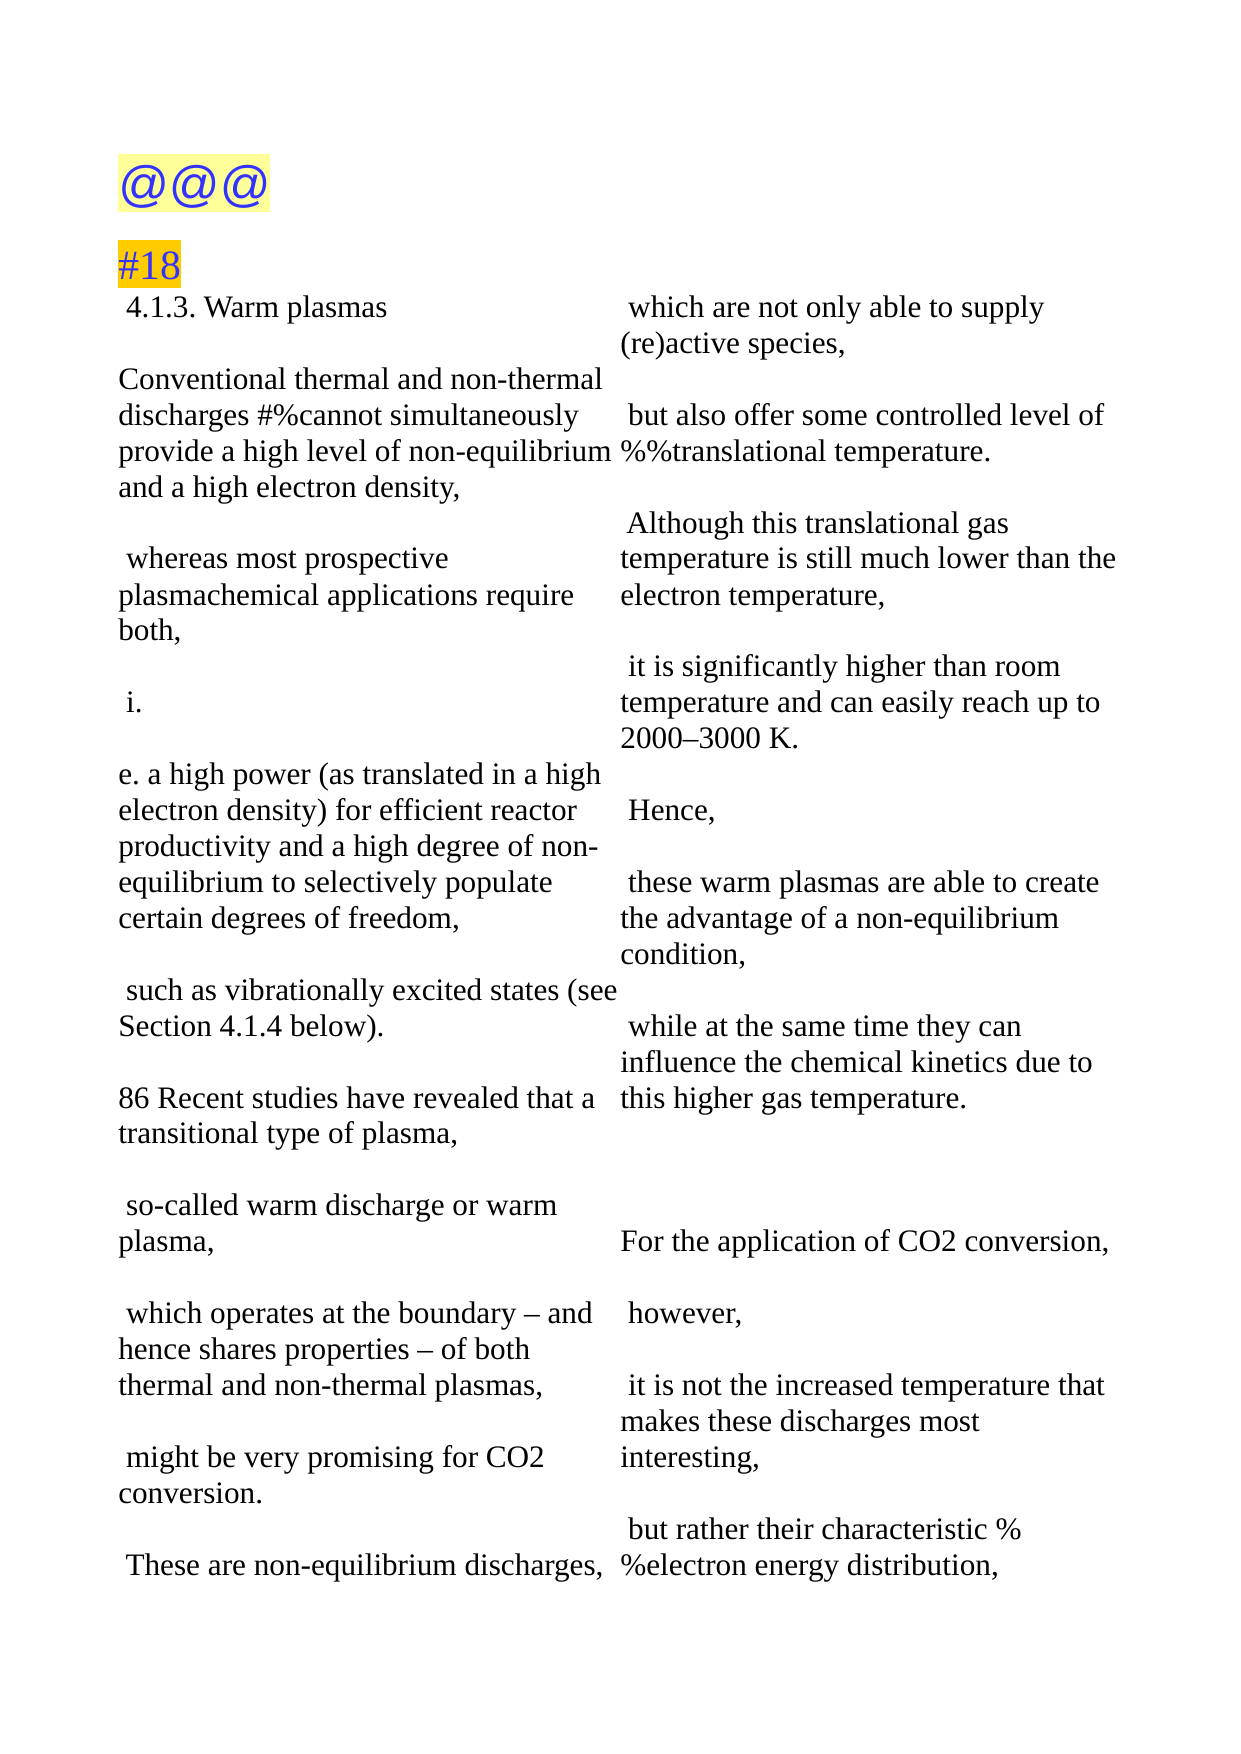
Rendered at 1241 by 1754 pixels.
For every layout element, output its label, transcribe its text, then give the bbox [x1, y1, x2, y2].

text so-called warm discharge or warm plasma, [118, 1187, 620, 1258]
text i. [118, 683, 620, 719]
text while at the same time they can influence the chemical kinetics due to this higher gas temperature. [620, 1007, 1122, 1115]
text Hence, [620, 791, 1122, 827]
text but also offer some controlled level of %%translational temperature. [620, 396, 1122, 468]
text Although this translational gas temperature is still much lower than the electron temperature, [620, 504, 1122, 612]
text @@@ [118, 154, 1122, 212]
text These are non-equilibrium discharges, [118, 1546, 620, 1582]
text Conventional thermal and non-thermal discharges #%cannot simultaneously provide a high level of non-equilibrium and a high electron density, [118, 360, 620, 504]
text #18 [118, 240, 1122, 288]
text e. a high power (as translated in a high electron density) for efficient reactor productivity and a high degree of non-equilibrium to selectively populate certain degrees of freedom, [118, 755, 620, 935]
text however, [620, 1294, 1122, 1330]
text it is significantly higher than room temperature and can easily reach up to 2000–3000 K. [620, 648, 1122, 755]
text which operates at the boundary – and hence shares properties – of both thermal and non-thermal plasmas, [118, 1294, 620, 1402]
text these warm plasmas are able to create the advantage of a non-equilibrium condition, [620, 863, 1122, 971]
text which are not only able to supply (re)active species, [620, 288, 1122, 360]
text might be very promising for CO2 conversion. [118, 1438, 620, 1510]
text it is not the increased temperature that makes these discharges most interesting, [620, 1366, 1122, 1474]
text whereas most prospective plasmachemical applications require both, [118, 540, 620, 648]
text For the application of CO2 conversion, [620, 1223, 1122, 1258]
text such as vibrationally excited states (see Section 4.1.4 below). [118, 971, 620, 1043]
text 86 Recent studies have revealed that a transitional type of plasma, [118, 1079, 620, 1151]
text but rather their characteristic %%electron energy distribution, [620, 1510, 1122, 1582]
text 4.1.3. Warm plasmas [118, 288, 620, 324]
